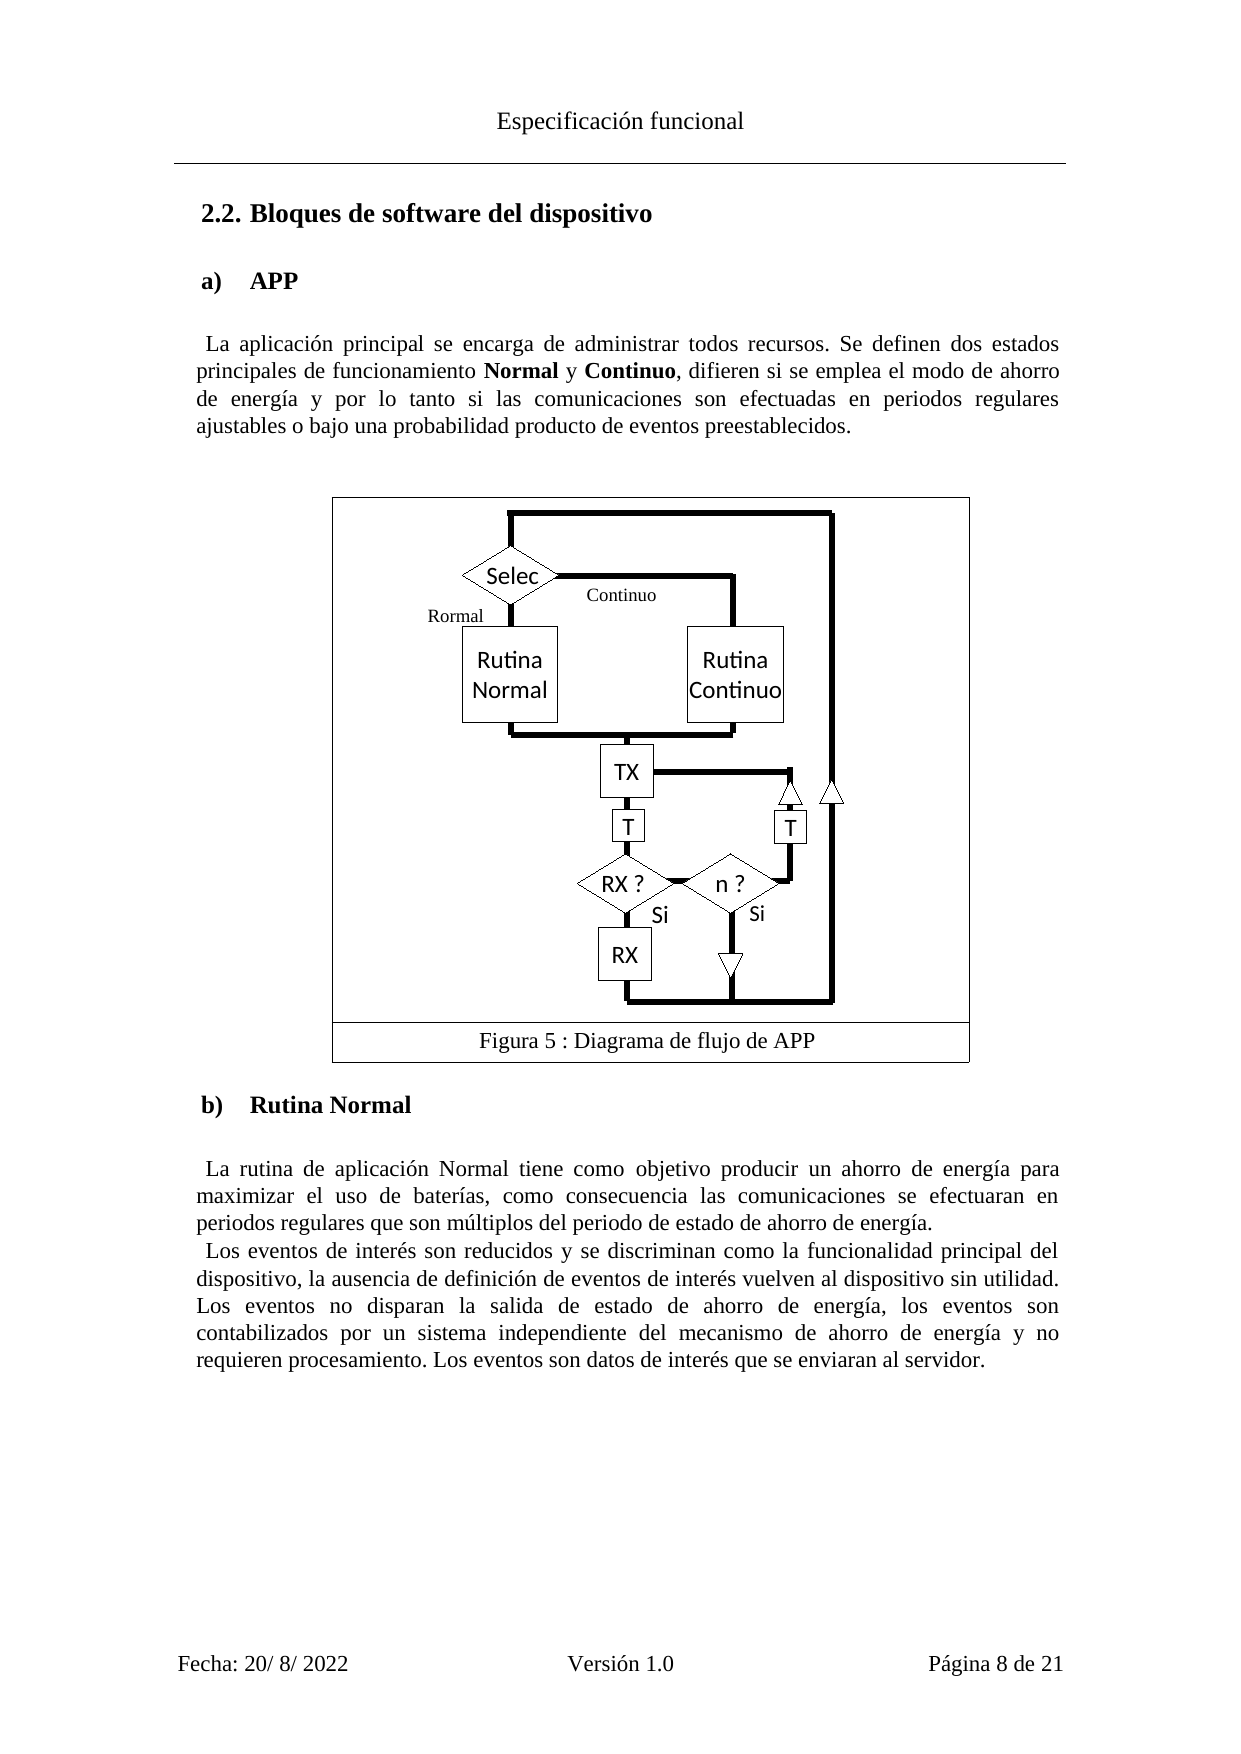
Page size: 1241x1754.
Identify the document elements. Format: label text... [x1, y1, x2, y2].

table_cell Figura 5 : Diagrama de flujo de APP [333, 1023, 969, 1062]
list Rutina Normal [201, 1090, 1064, 1119]
text La aplicación principal se encarga de administrar todos recursos. Se definen dos estados principales de funcionamiento Normal y Continuo, difieren si se emplea el modo de ahorro de energía y por lo tanto si las comunicaciones son efectuadas en periodos regulares ajustables o bajo una probabilidad producto de eventos preestablecidos. [196, 330, 1061, 438]
subtitle Bloques de software del dispositivo [201, 197, 1064, 228]
table_header [333, 498, 969, 1022]
text Los eventos de interés son reducidos y se discriminan como la funcionalidad principal del dispositivo, la ausencia de definición de eventos de interés vuelven al dispositivo sin utilidad. Los eventos no disparan la salida de estado de ahorro de energía, los eventos son contabilizados por un sistema independiente del mecanismo de ahorro de energía y no requieren procesamiento. Los eventos son datos de interés que se enviaran al servidor. [196, 1237, 1061, 1372]
list APP [201, 266, 1064, 295]
text La rutina de aplicación Normal tiene como objetivo producir un ahorro de energía para maximizar el uso de baterías, como consecuencia las comunicaciones se efectuaran en periodos regulares que son múltiplos del periodo de estado de ahorro de energía. [196, 1155, 1061, 1235]
